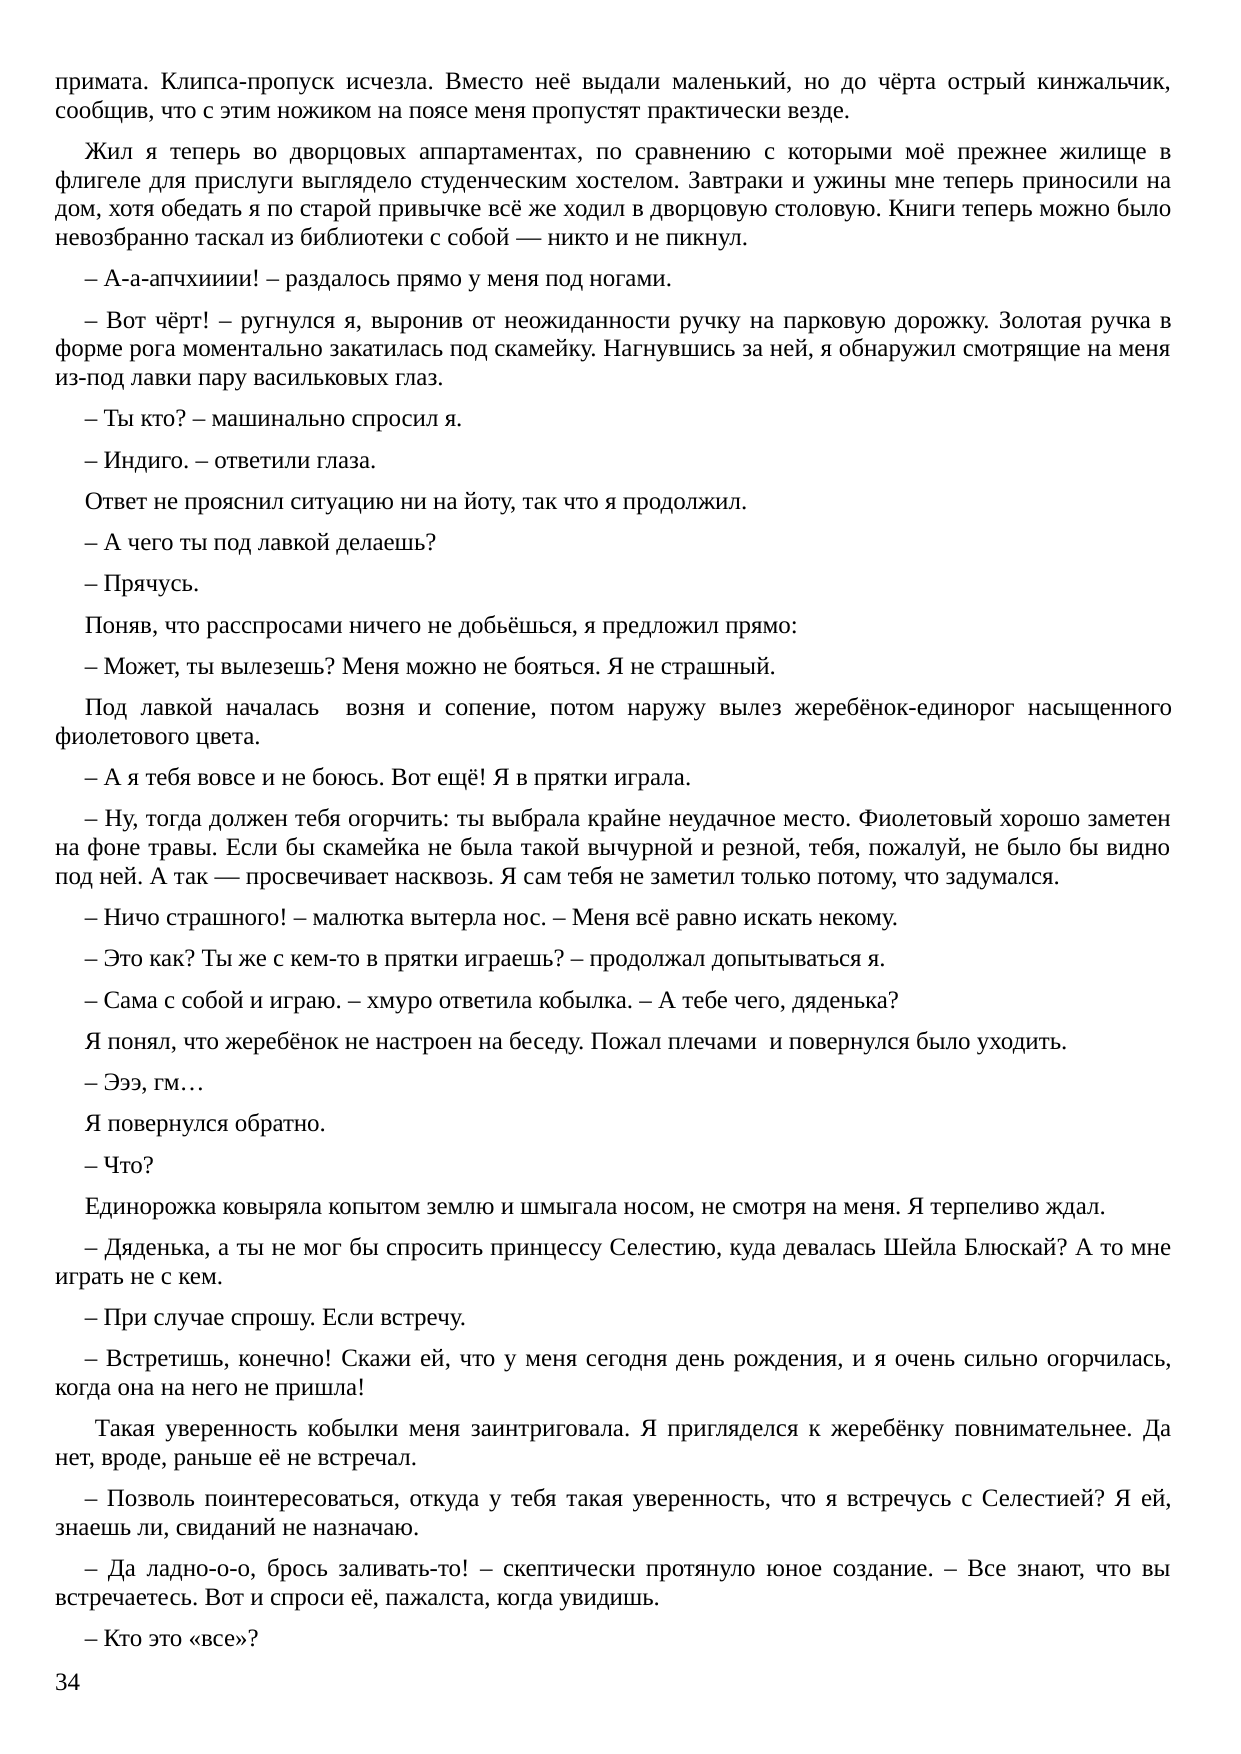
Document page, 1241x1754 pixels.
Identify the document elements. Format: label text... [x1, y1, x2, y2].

text – Ничо страшного! – малютка вытерла нос. – Меня всё равно искать некому. [55, 902, 1173, 931]
text Под лавкой началась возня и сопение, потом наружу вылез жеребёнок-единорог насыщенного фиолетового цвета. [55, 692, 1173, 750]
text – Это как? Ты же с кем-то в прятки играешь? – продолжал допытываться я. [55, 943, 1173, 972]
text Поняв, что расспросами ничего не добьёшься, я предложил прямо: [55, 610, 1173, 638]
text Я понял, что жеребёнок не настроен на беседу. Пожал плечами и повернулся было уходить. [55, 1026, 1173, 1055]
text – Дяденька, а ты не мог бы спросить принцессу Селестию, куда девалась Шейла Блюскай? А то мне играть не с кем. [55, 1232, 1173, 1290]
text – Прячусь. [55, 568, 1173, 597]
text – А чего ты под лавкой делаешь? [55, 527, 1173, 556]
text – При случае спрошу. Если встречу. [55, 1302, 1173, 1331]
text – Ну, тогда должен тебя огорчить: ты выбрала крайне неудачное место. Фиолетовый хорошо заметен на фоне травы. Если бы скамейка не была такой вычурной и резной, тебя, пожалуй, не было бы видно под ней. А так — просвечивает насквозь. Я сам тебя не заметил только потому, что задумался. [55, 803, 1173, 890]
text примата. Клипса-пропуск исчезла. Вместо неё выдали маленький, но до чёрта острый кинжальчик, сообщив, что с этим ножиком на поясе меня пропустят практически везде. [55, 66, 1173, 123]
text – Встретишь, конечно! Скажи ей, что у меня сегодня день рождения, и я очень сильно огорчилась, когда она на него не пришла! [55, 1343, 1173, 1401]
text – Может, ты вылезешь? Меня можно не бояться. Я не страшный. [55, 651, 1173, 680]
text – А-а-апчхииии! – раздалось прямо у меня под ногами. [55, 263, 1173, 292]
text – Эээ, гм… [55, 1067, 1173, 1096]
text – Вот чёрт! – ругнулся я, выронив от неожиданности ручку на парковую дорожку. Золотая ручка в форме рога моментально закатилась под скамейку. Нагнувшись за ней, я обнаружил смотрящие на меня из-под лавки пару васильковых глаз. [55, 305, 1173, 391]
text – А я тебя вовсе и не боюсь. Вот ещё! Я в прятки играла. [55, 762, 1173, 791]
text – Индиго. – ответили глаза. [55, 445, 1173, 473]
text – Позволь поинтересоваться, откуда у тебя такая уверенность, что я встречусь с Селестией? Я ей, знаешь ли, свиданий не назначаю. [55, 1483, 1173, 1541]
text Единорожка ковыряла копытом землю и шмыгала носом, не смотря на меня. Я терпеливо ждал. [55, 1191, 1173, 1220]
text – Ты кто? – машинально спросил я. [55, 403, 1173, 432]
text Я повернулся обратно. [55, 1108, 1173, 1137]
text – Кто это «все»? [55, 1623, 1173, 1652]
text – Да ладно-о-о, брось заливать-то! – скептически протянуло юное создание. – Все знают, что вы встречаетесь. Вот и спроси её, пажалста, когда увидишь. [55, 1553, 1173, 1611]
text Жил я теперь во дворцовых аппартаментах, по сравнению с которыми моё прежнее жилище в флигеле для прислуги выглядело студенческим хостелом. Завтраки и ужины мне теперь приносили на дом, хотя обедать я по старой привычке всё же ходил в дворцовую столовую. Книги теперь можно было невозбранно таскал из библиотеки с собой — никто и не пикнул. [55, 136, 1173, 251]
text Такая уверенность кобылки меня заинтриговала. Я пригляделся к жеребёнку повнимательнее. Да нет, вроде, раньше её не встречал. [55, 1413, 1173, 1471]
text – Сама с собой и играю. – хмуро ответила кобылка. – А тебе чего, дяденька? [55, 985, 1173, 1013]
text Ответ не прояснил ситуацию ни на йоту, так что я продолжил. [55, 486, 1173, 515]
text – Что? [55, 1150, 1173, 1178]
